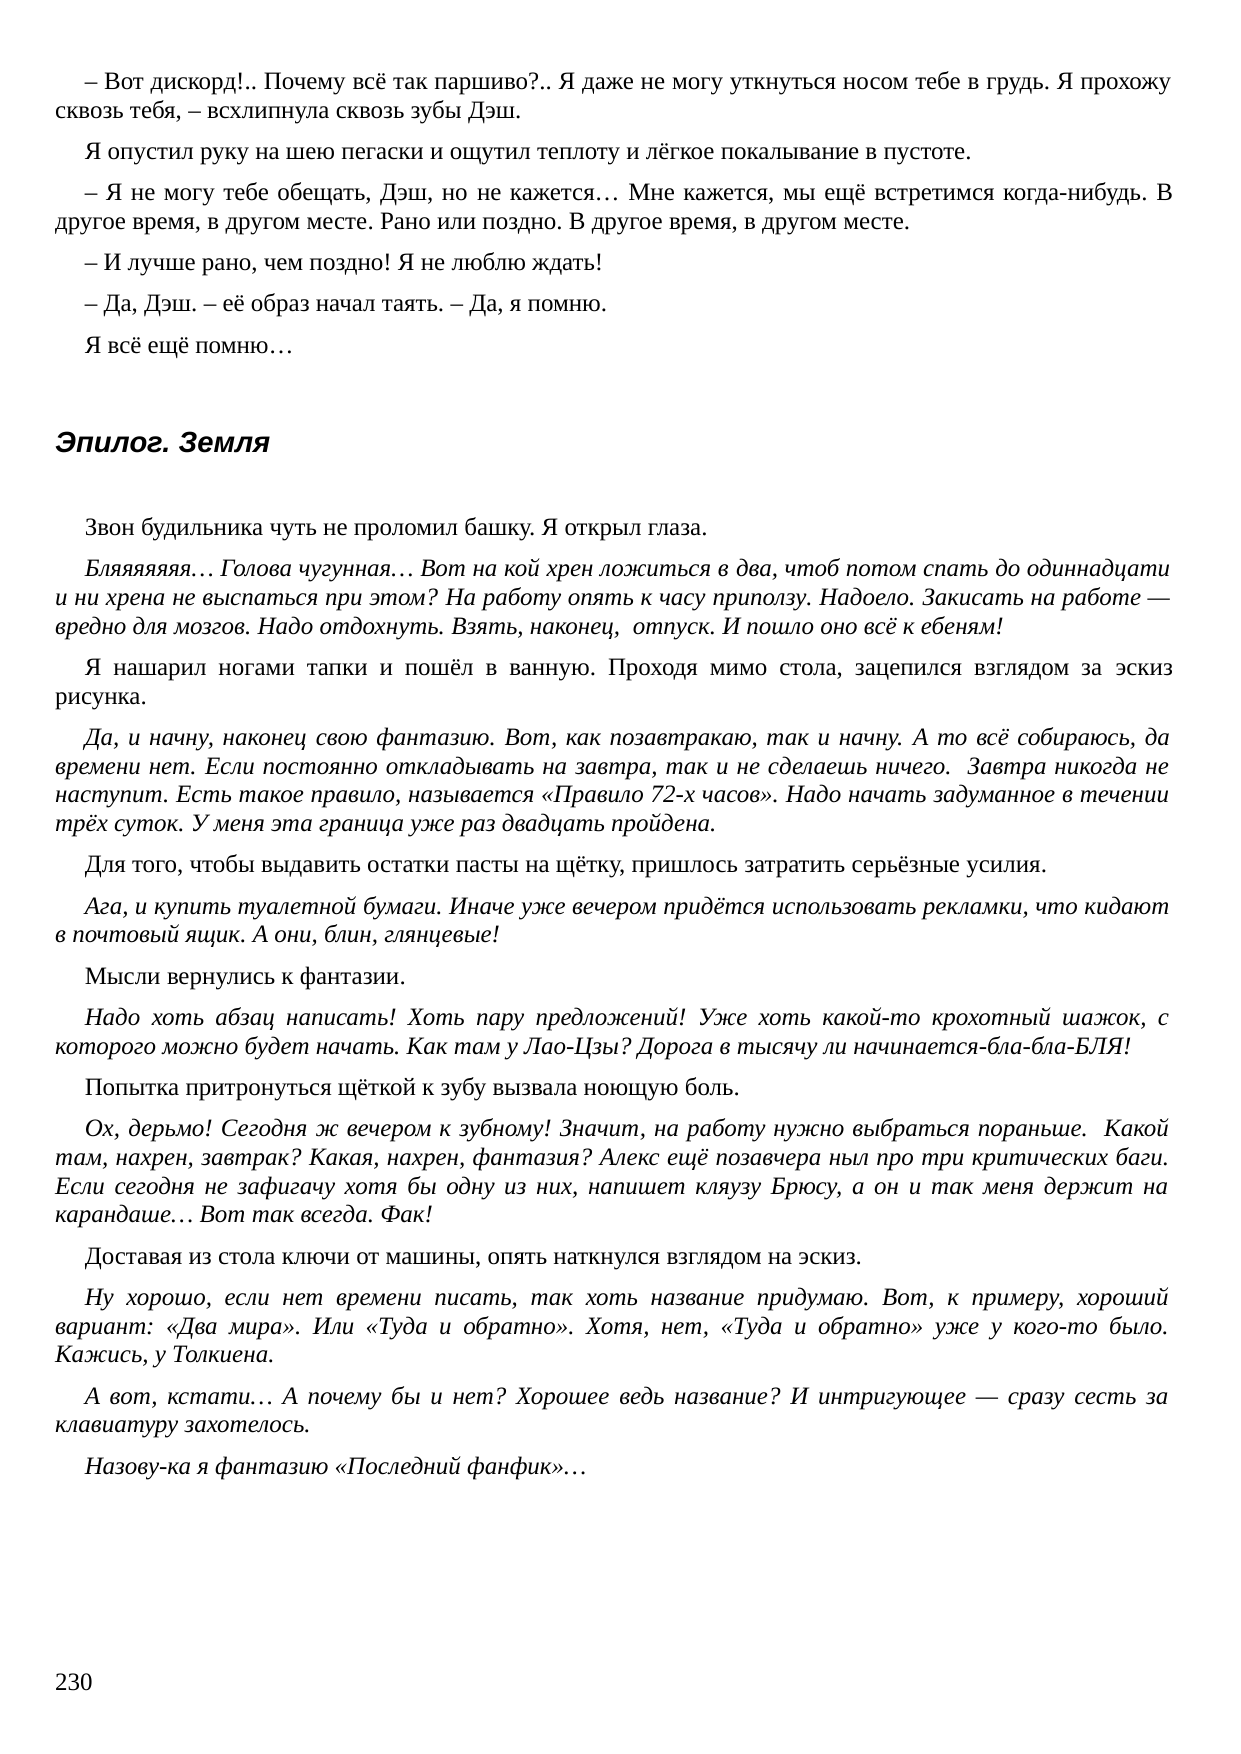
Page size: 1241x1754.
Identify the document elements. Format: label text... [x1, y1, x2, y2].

text – Вот дискорд!.. Почему всё так паршиво?.. Я даже не могу уткнуться носом тебе в грудь. Я прохожу сквозь тебя, – всхлипнула сквозь зубы Дэш. [55, 66, 1173, 123]
text Ага, и купить туалетной бумаги. Иначе уже вечером придётся использовать рекламки, что кидают в почтовый ящик. А они, блин, глянцевые! [55, 891, 1173, 948]
text А вот, кстати… А почему бы и нет? Хорошее ведь название? И интригующее — сразу сесть за клавиатуру захотелось. [55, 1381, 1173, 1438]
text Доставая из стола ключи от машины, опять наткнулся взглядом на эскиз. [55, 1241, 1173, 1269]
text Назову-ка я фантазию «Последний фанфик»… [55, 1451, 1173, 1479]
text Для того, чтобы выдавить остатки пасты на щётку, пришлось затратить серьёзные усилия. [55, 849, 1173, 878]
text – Да, Дэш. – её образ начал таять. – Да, я помню. [55, 288, 1173, 317]
text Попытка притронуться щёткой к зубу вызвала ноющую боль. [55, 1072, 1173, 1101]
text Я всё ещё помню… [55, 330, 1173, 358]
text Я нашарил ногами тапки и пошёл в ванную. Проходя мимо стола, зацепился взглядом за эскиз рисунка. [55, 652, 1173, 709]
text Бляяяяяяя… Голова чугунная… Вот на кой хрен ложиться в два, чтоб потом спать до одиннадцати и ни хрена не выспаться при этом? На работу опять к часу приползу. Надоело. Закисать на работе — вредно для мозгов. Надо отдохнуть. Взять, наконец, отпуск. И пошло оно всё к ебеням! [55, 553, 1173, 639]
text Да, и начну, наконец свою фантазию. Вот, как позавтракаю, так и начну. А то всё собираюсь, да времени нет. Если постоянно откладывать на завтра, так и не сделаешь ничего. Завтра никогда не наступит. Есть такое правило, называется «Правило 72-х часов». Надо начать задуманное в течении трёх суток. У меня эта граница уже раз двадцать пройдена. [55, 722, 1173, 837]
text Мысли вернулись к фантазии. [55, 961, 1173, 989]
text – И лучше рано, чем поздно! Я не люблю ждать! [55, 247, 1173, 276]
text – Я не могу тебе обещать, Дэш, но не кажется… Мне кажется, мы ещё встретимся когда-нибудь. В другое время, в другом месте. Рано или поздно. В другое время, в другом месте. [55, 177, 1173, 235]
text Ну хорошо, если нет времени писать, так хоть название придумаю. Вот, к примеру, хороший вариант: «Два мира». Или «Туда и обратно». Хотя, нет, «Туда и обратно» уже у кого-то было. Кажись, у Толкиена. [55, 1282, 1173, 1368]
text Надо хоть абзац написать! Хоть пару предложений! Уже хоть какой-то крохотный шажок, с которого можно будет начать. Как там у Лао-Цзы? Дорога в тысячу ли начинается-бла-бла-БЛЯ! [55, 1002, 1173, 1059]
text Я опустил руку на шею пегаски и ощутил теплоту и лёгкое покалывание в пустоте. [55, 136, 1173, 165]
text Ох, дерьмо! Сегодня ж вечером к зубному! Значит, на работу нужно выбраться пораньше. Какой там, нахрен, завтрак? Какая, нахрен, фантазия? Алекс ещё позавчера ныл про три критических баги. Если сегодня не зафигачу хотя бы одну из них, напишет кляузу Брюсу, а он и так меня держит на карандаше… Вот так всегда. Фак! [55, 1113, 1173, 1228]
text Звон будильника чуть не проломил башку. Я открыл глаза. [55, 512, 1173, 541]
subtitle Эпилог. Земля [55, 425, 1173, 458]
